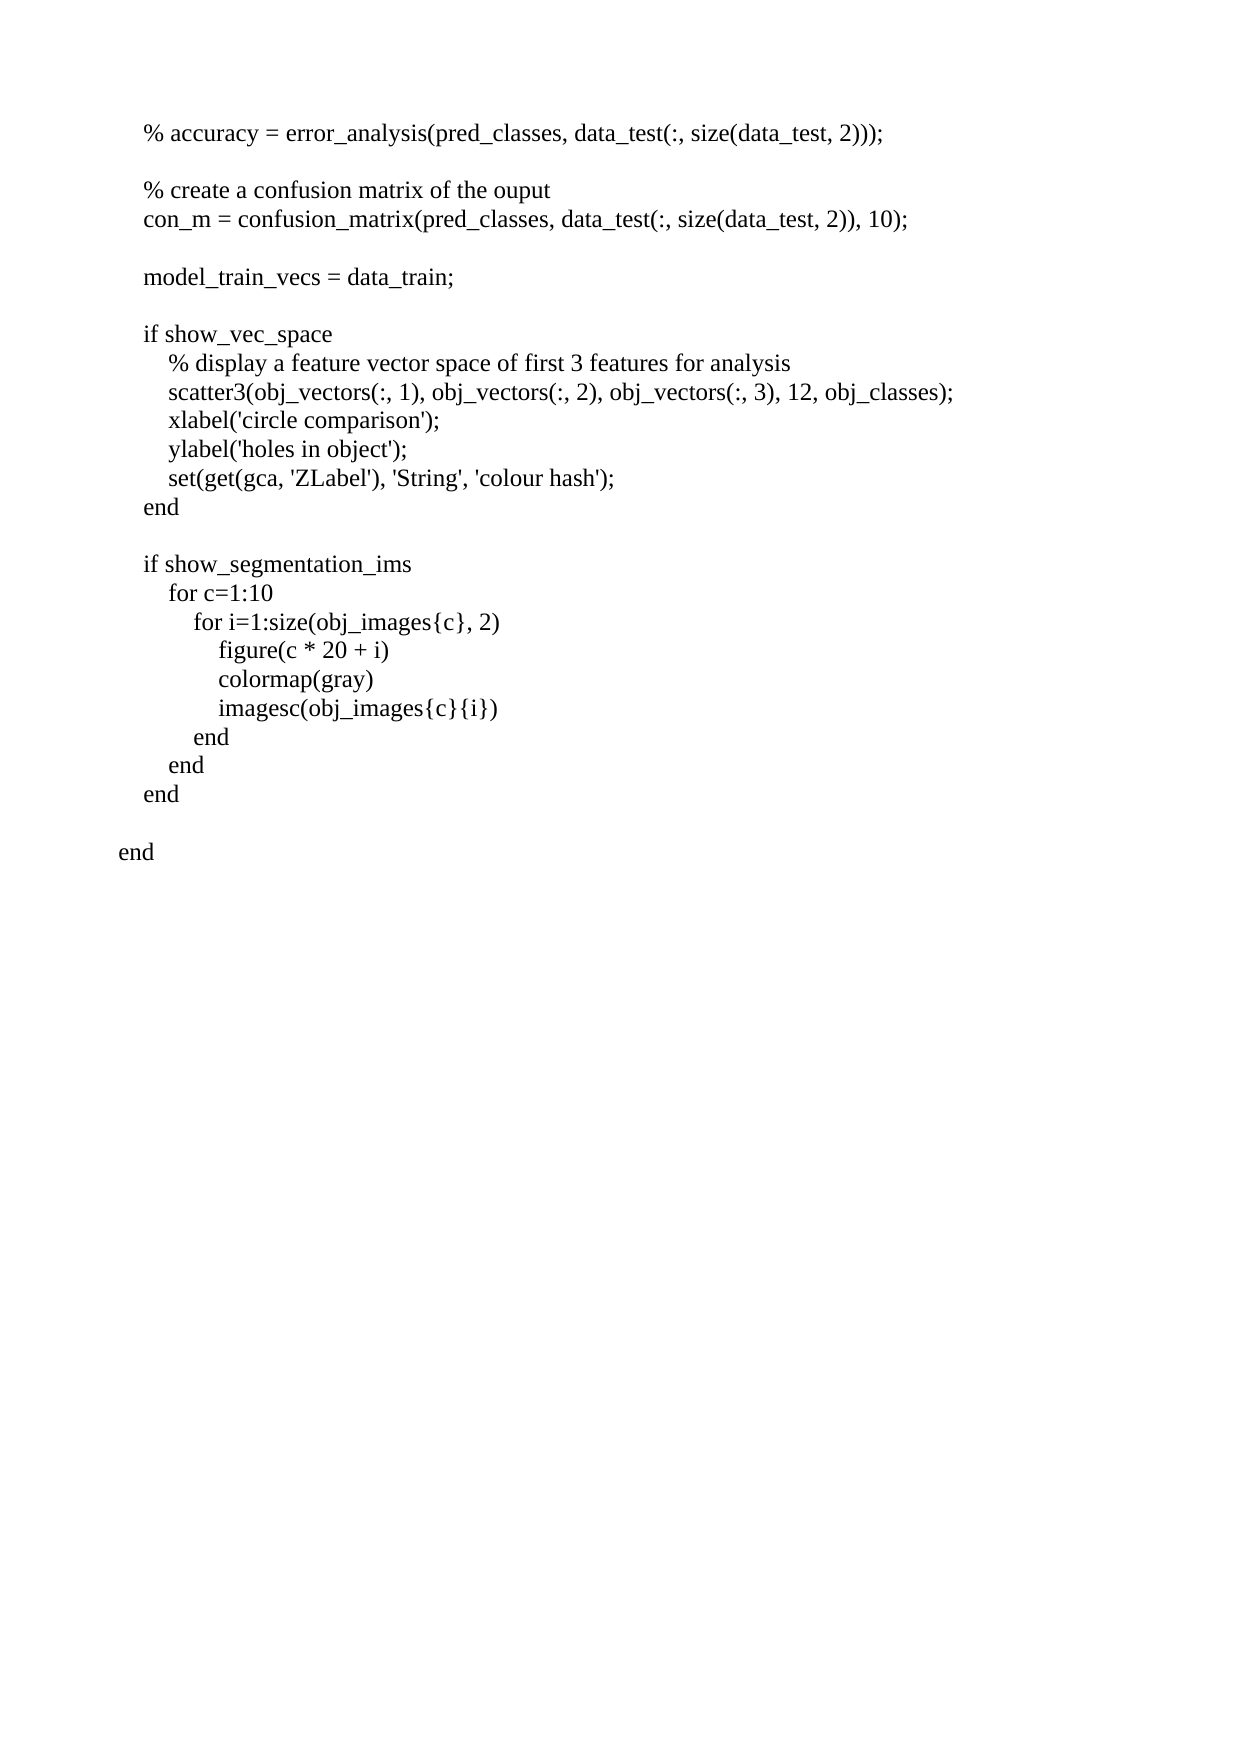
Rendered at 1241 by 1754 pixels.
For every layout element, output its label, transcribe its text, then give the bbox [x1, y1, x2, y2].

text if show_segmentation_ims [118, 549, 1122, 578]
text set(get(gca, 'ZLabel'), 'String', 'colour hash'); [118, 463, 1122, 492]
text model_train_vecs = data_train; [118, 262, 1122, 291]
text for i=1:size(obj_images{c}, 2) [118, 607, 1122, 636]
text % create a confusion matrix of the ouput [118, 176, 1122, 204]
text figure(c * 20 + i) [118, 636, 1122, 664]
text colormap(gray) [118, 664, 1122, 693]
text xlabel('circle comparison'); [118, 406, 1122, 434]
text end [118, 751, 1122, 779]
text if show_vec_space [118, 319, 1122, 348]
text % accuracy = error_analysis(pred_classes, data_test(:, size(data_test, 2))); [118, 118, 1122, 147]
text con_m = confusion_matrix(pred_classes, data_test(:, size(data_test, 2)), 10); [118, 204, 1122, 233]
text end [118, 722, 1122, 751]
text end [118, 492, 1122, 521]
text % display a feature vector space of first 3 features for analysis [118, 348, 1122, 377]
text imagesc(obj_images{c}{i}) [118, 693, 1122, 722]
text end [118, 837, 1122, 866]
text ylabel('holes in object'); [118, 434, 1122, 463]
text scatter3(obj_vectors(:, 1), obj_vectors(:, 2), obj_vectors(:, 3), 12, obj_classes); [118, 377, 1122, 406]
text for c=1:10 [118, 578, 1122, 607]
text end [118, 779, 1122, 808]
